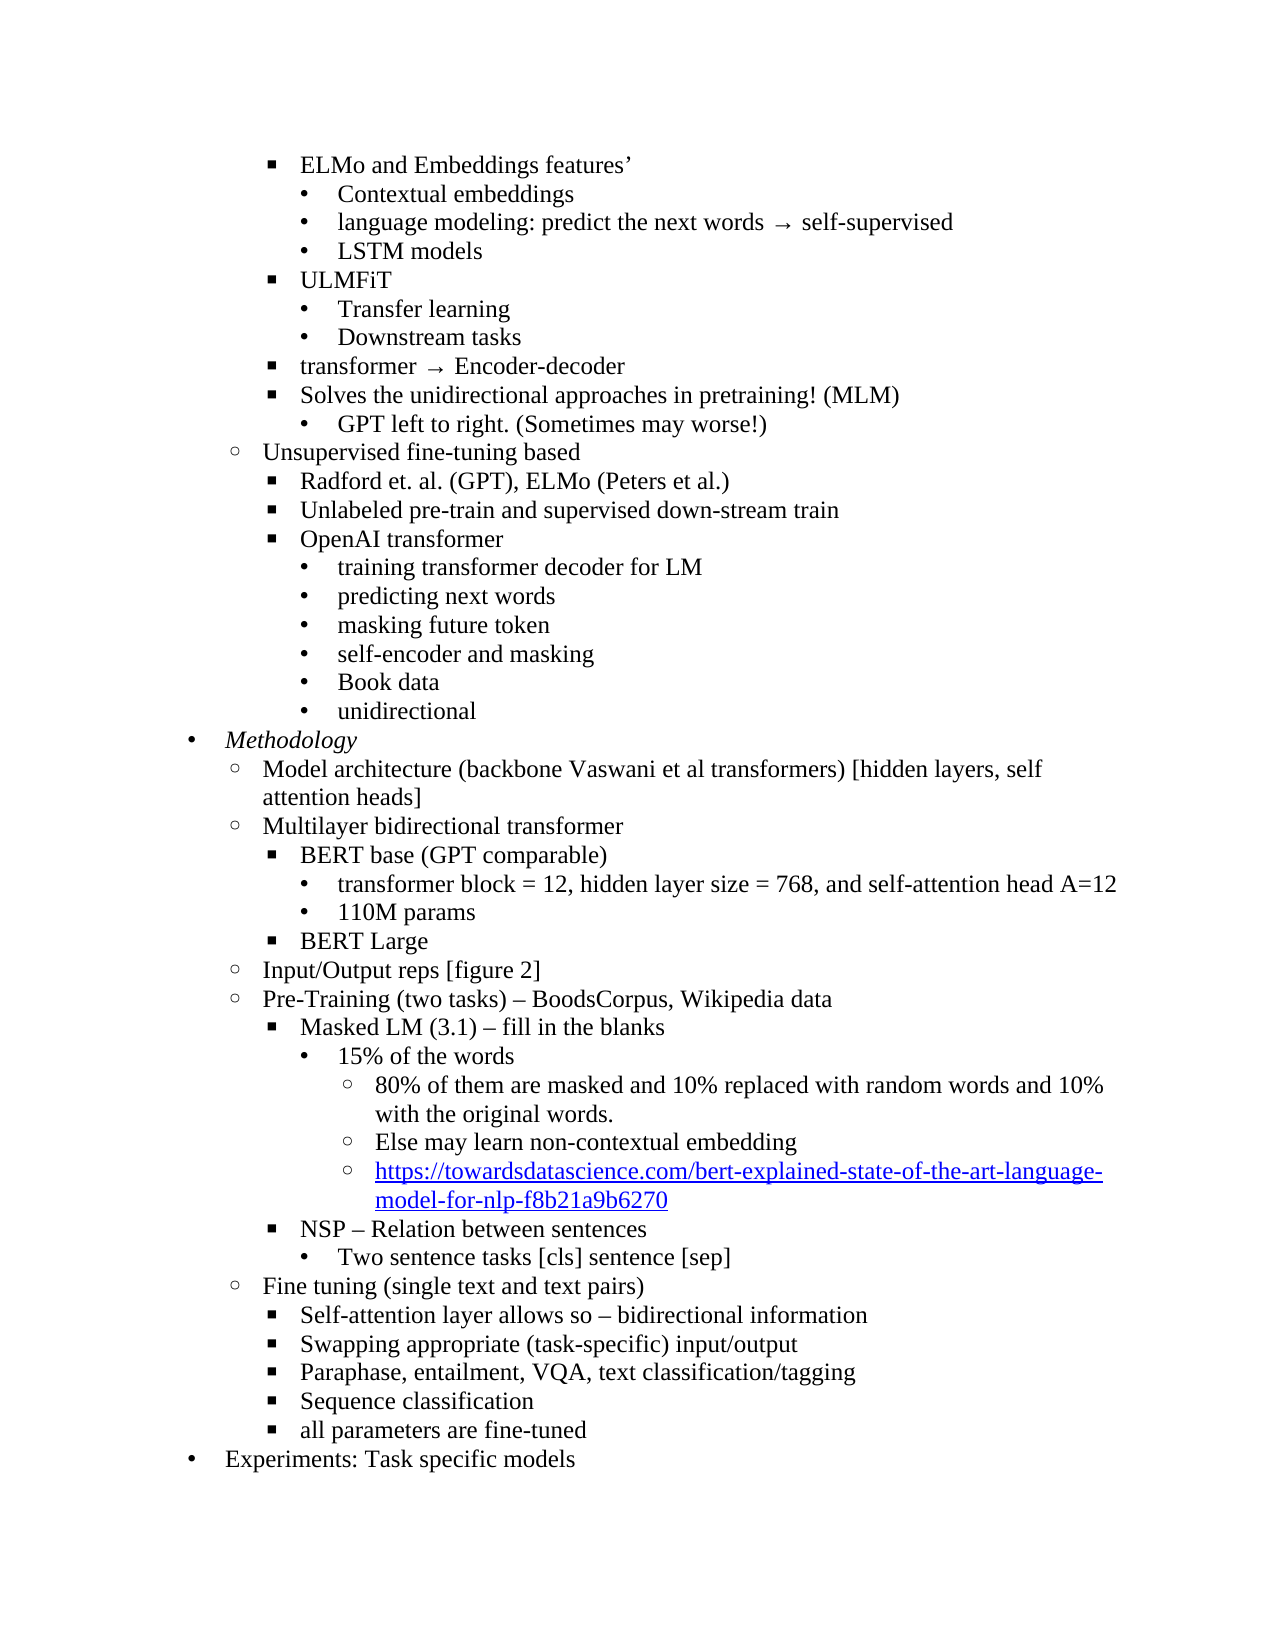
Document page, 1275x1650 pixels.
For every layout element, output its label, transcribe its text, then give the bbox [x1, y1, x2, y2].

list Sequence classification [262, 1386, 1125, 1415]
list BERT Large [262, 926, 1125, 955]
list Experiments: Task specific models [187, 1444, 1125, 1472]
list Self-attention layer allows so – bidirectional information [262, 1300, 1125, 1329]
list transformer block = 12, hidden layer size = 768, and self-attention head A=12 [300, 869, 1125, 897]
list GPT left to right. (Sometimes may worse!) [300, 409, 1125, 437]
list ULMFiT [262, 265, 1125, 294]
list Methodology [187, 725, 1125, 754]
list Two sentence tasks [cls] sentence [sep] [300, 1242, 1125, 1271]
list Unsupervised fine-tuning based [225, 437, 1125, 466]
list Fine tuning (single text and text pairs) [225, 1271, 1125, 1300]
list training transformer decoder for LM [300, 552, 1125, 581]
list 15% of the words [300, 1041, 1125, 1070]
list Paraphase, entailment, VQA, text classification/tagging [262, 1357, 1125, 1386]
list Masked LM (3.1) – fill in the blanks [262, 1012, 1125, 1041]
list ELMo and Embeddings features’ [262, 150, 1125, 179]
list Input/Output reps [figure 2] [225, 955, 1125, 984]
list Else may learn non-contextual embedding [337, 1127, 1125, 1156]
list Transfer learning [300, 294, 1125, 322]
list Swapping appropriate (task-specific) input/output [262, 1329, 1125, 1357]
list unidirectional [300, 696, 1125, 725]
list Downstream tasks [300, 322, 1125, 351]
list masking future token [300, 610, 1125, 639]
list NSP – Relation between sentences [262, 1214, 1125, 1242]
list LSTM models [300, 236, 1125, 265]
list transformer → Encoder-decoder [262, 351, 1125, 380]
list Contextual embeddings [300, 179, 1125, 207]
list language modeling: predict the next words → self-supervised [300, 207, 1125, 236]
list Pre-Training (two tasks) – BoodsCorpus, Wikipedia data [225, 984, 1125, 1012]
list BERT base (GPT comparable) [262, 840, 1125, 869]
list https://towardsdatascience.com/bert-explained-state-of-the-art-language-model-for-nlp-f8b21a9b6270 [337, 1156, 1125, 1214]
list OpenAI transformer [262, 524, 1125, 552]
list all parameters are fine-tuned [262, 1415, 1125, 1444]
list 110M params [300, 897, 1125, 926]
list 80% of them are masked and 10% replaced with random words and 10% with the original words. [337, 1070, 1125, 1127]
list Model architecture (backbone Vaswani et al transformers) [hidden layers, self attention heads] [225, 754, 1125, 811]
list Solves the unidirectional approaches in pretraining! (MLM) [262, 380, 1125, 409]
list self-encoder and masking [300, 639, 1125, 667]
list Unlabeled pre-train and supervised down-stream train [262, 495, 1125, 524]
list Multilayer bidirectional transformer [225, 811, 1125, 840]
list Book data [300, 667, 1125, 696]
list predicting next words [300, 581, 1125, 610]
list Radford et. al. (GPT), ELMo (Peters et al.) [262, 466, 1125, 495]
